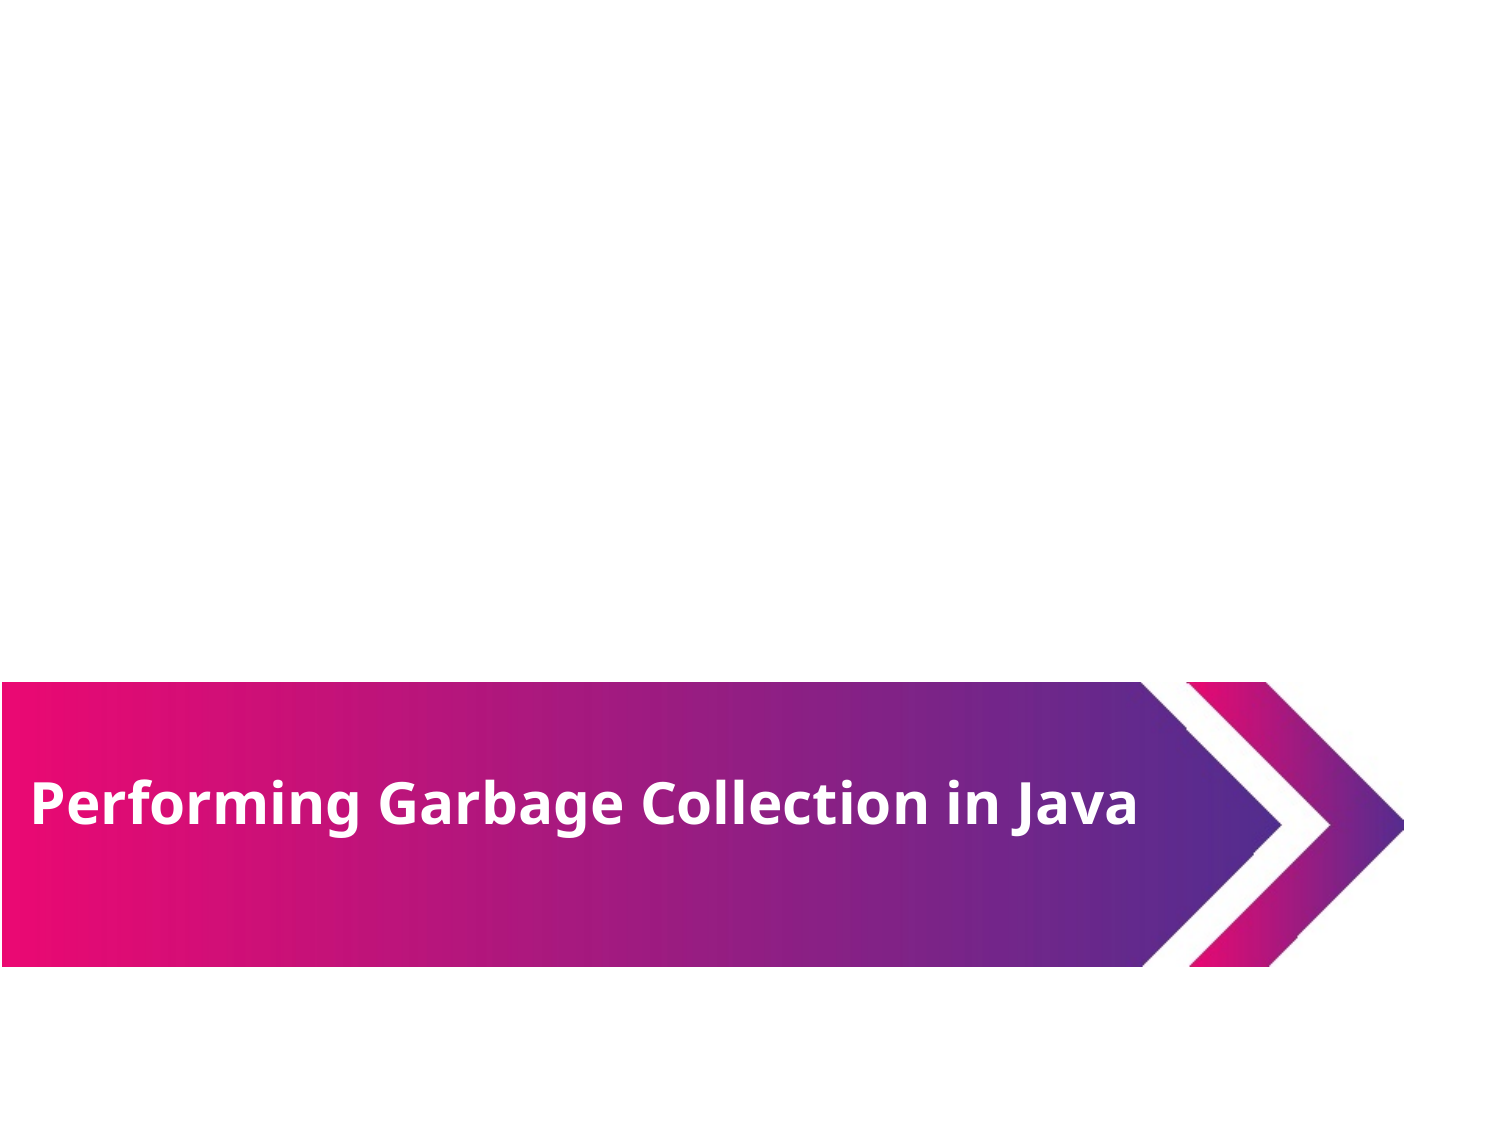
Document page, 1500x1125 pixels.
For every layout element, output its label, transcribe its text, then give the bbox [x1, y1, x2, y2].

picture [2, 682, 1404, 967]
text_box Performing Garbage Collection in Java [15, 758, 1155, 890]
